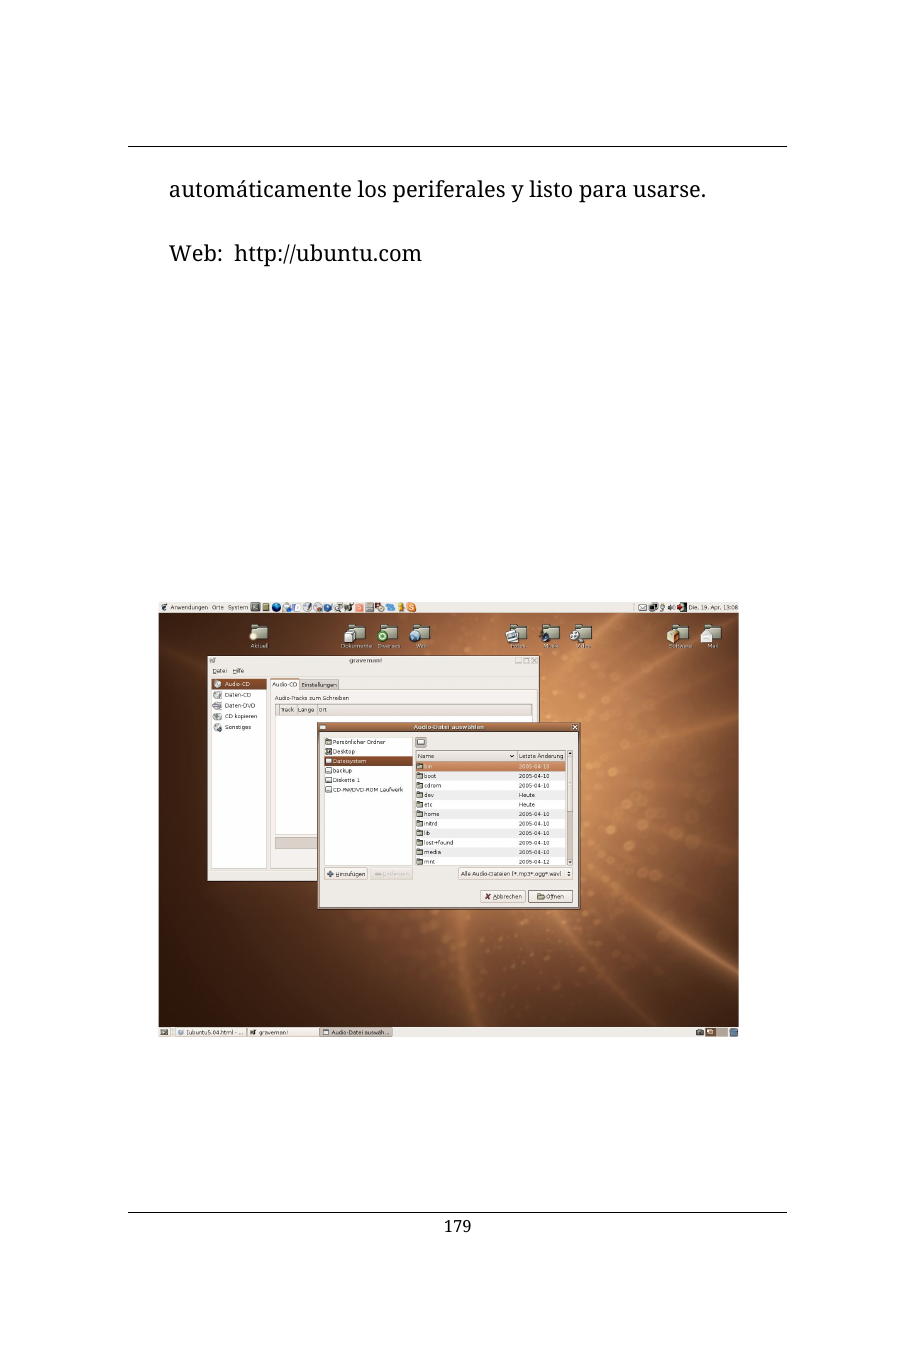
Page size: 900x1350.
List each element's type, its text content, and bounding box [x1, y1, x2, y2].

table_header automáticamente los periferales y listo para usarse. Web: http://ubuntu.com [154, 150, 762, 293]
table_cell [154, 294, 762, 347]
picture [158, 602, 739, 1037]
